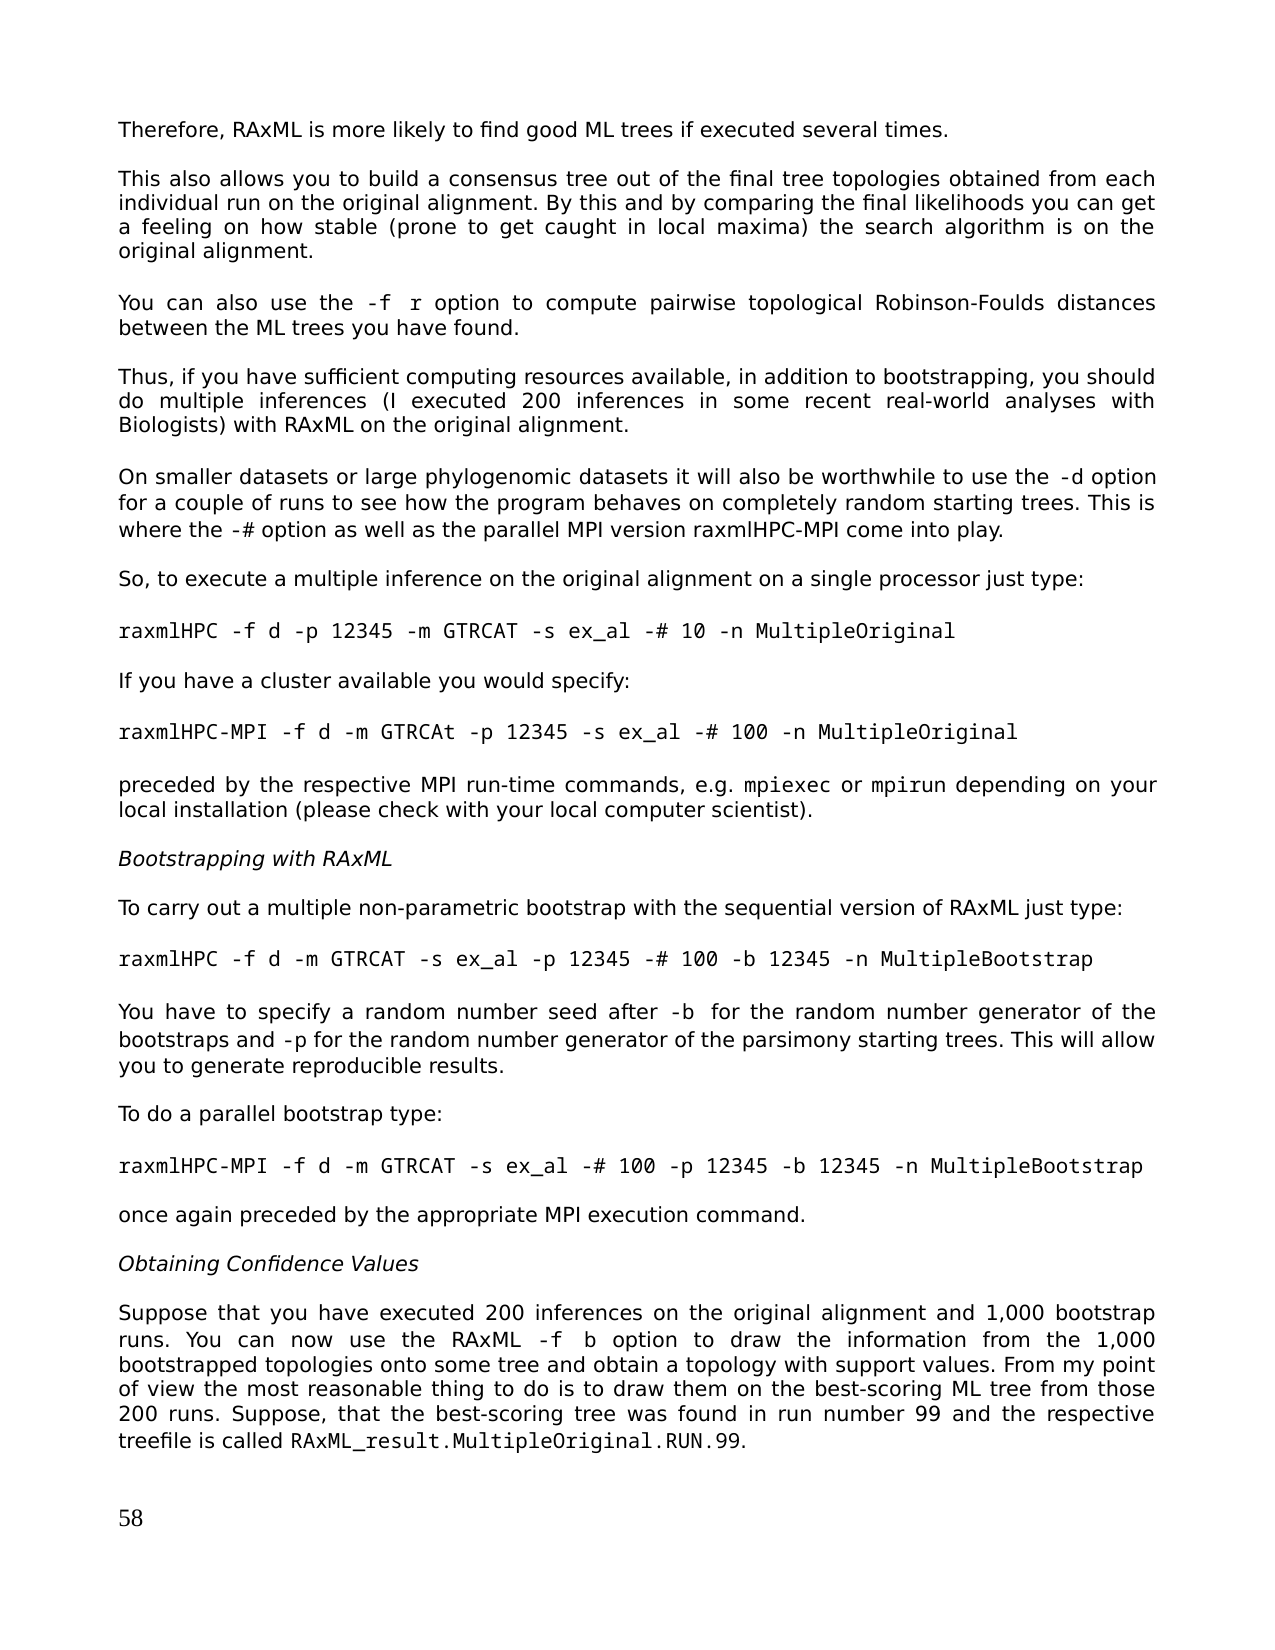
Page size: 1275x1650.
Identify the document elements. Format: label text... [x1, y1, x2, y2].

text Obtaining Confidence Values [118, 1252, 1157, 1276]
text do multiple inferences (I executed 200 inferences in some recent real-world analyses with Biologists) with RAxML on the original alignment. [118, 389, 1157, 438]
text On smaller datasets or large phylogenomic datasets it will also be worthwhile to use the -d option for a couple of runs to see how the program behaves on completely random starting trees. This is where the -# option as well as the parallel MPI version raxmlHPC-MPI come into play. [118, 462, 1157, 543]
text Thus, if you have sufficient computing resources available, in addition to bootstrapping, you should [118, 365, 1157, 389]
text Bootstrapping with RAxML [118, 847, 1157, 871]
text To carry out a multiple non-parametric bootstrap with the sequential version of RAxML just type: [118, 896, 1157, 920]
text So, to execute a multiple inference on the original alignment on a single processor just type: [118, 567, 1157, 592]
text You can also use the -f r option to compute pairwise topological Robinson-Foulds distances between the ML trees you have found. [118, 288, 1157, 341]
text You have to specify a random number seed after -b for the random number generator of the bootstraps and -p for the random number generator of the parsimony starting trees. This will allow [118, 997, 1157, 1054]
text raxmlHPC -f d -m GTRCAT -s ex_al -p 12345 -# 100 -b 12345 -n MultipleBootstrap [118, 944, 1157, 972]
text raxmlHPC-MPI -f d -m GTRCAT -s ex_al -# 100 -p 12345 -b 12345 -n MultipleBootstrap [118, 1151, 1157, 1179]
text once again preceded by the appropriate MPI execution command. [118, 1203, 1157, 1228]
text you to generate reproducible results. [118, 1054, 1157, 1078]
text To do a parallel bootstrap type: [118, 1102, 1157, 1126]
text preceded by the respective MPI run-time commands, e.g. mpiexec or mpirun depending on your local installation (please check with your local computer scientist). [118, 770, 1157, 823]
text raxmlHPC-MPI -f d -m GTRCAt -p 12345 -s ex_al -# 100 -n MultipleOriginal [118, 717, 1157, 746]
text raxmlHPC -f d -p 12345 -m GTRCAT -s ex_al -# 10 -n MultipleOriginal [118, 616, 1157, 644]
text If you have a cluster available you would specify: [118, 669, 1157, 693]
text This also allows you to build a consensus tree out of the final tree topologies obtained from each individual run on the original alignment. By this and by comparing the final likelihoods you can get a feeling on how stable (prone to get caught in local maxima) the search algorithm is on the original alignment. [118, 167, 1157, 264]
text Suppose that you have executed 200 inferences on the original alignment and 1,000 bootstrap runs. You can now use the RAxML -f b option to draw the information from the 1,000 bootstrapped topologies onto some tree and obtain a topology with support values. From my point of view the most reasonable thing to do is to draw them on the best-scoring ML tree from those 200 runs. Suppose, that the best-scoring tree was found in run number 99 and the respective treefile is called RAxML_result.MultipleOriginal.RUN.99. [118, 1301, 1157, 1454]
text Therefore, RAxML is more likely to find good ML trees if executed several times. [118, 118, 1157, 142]
